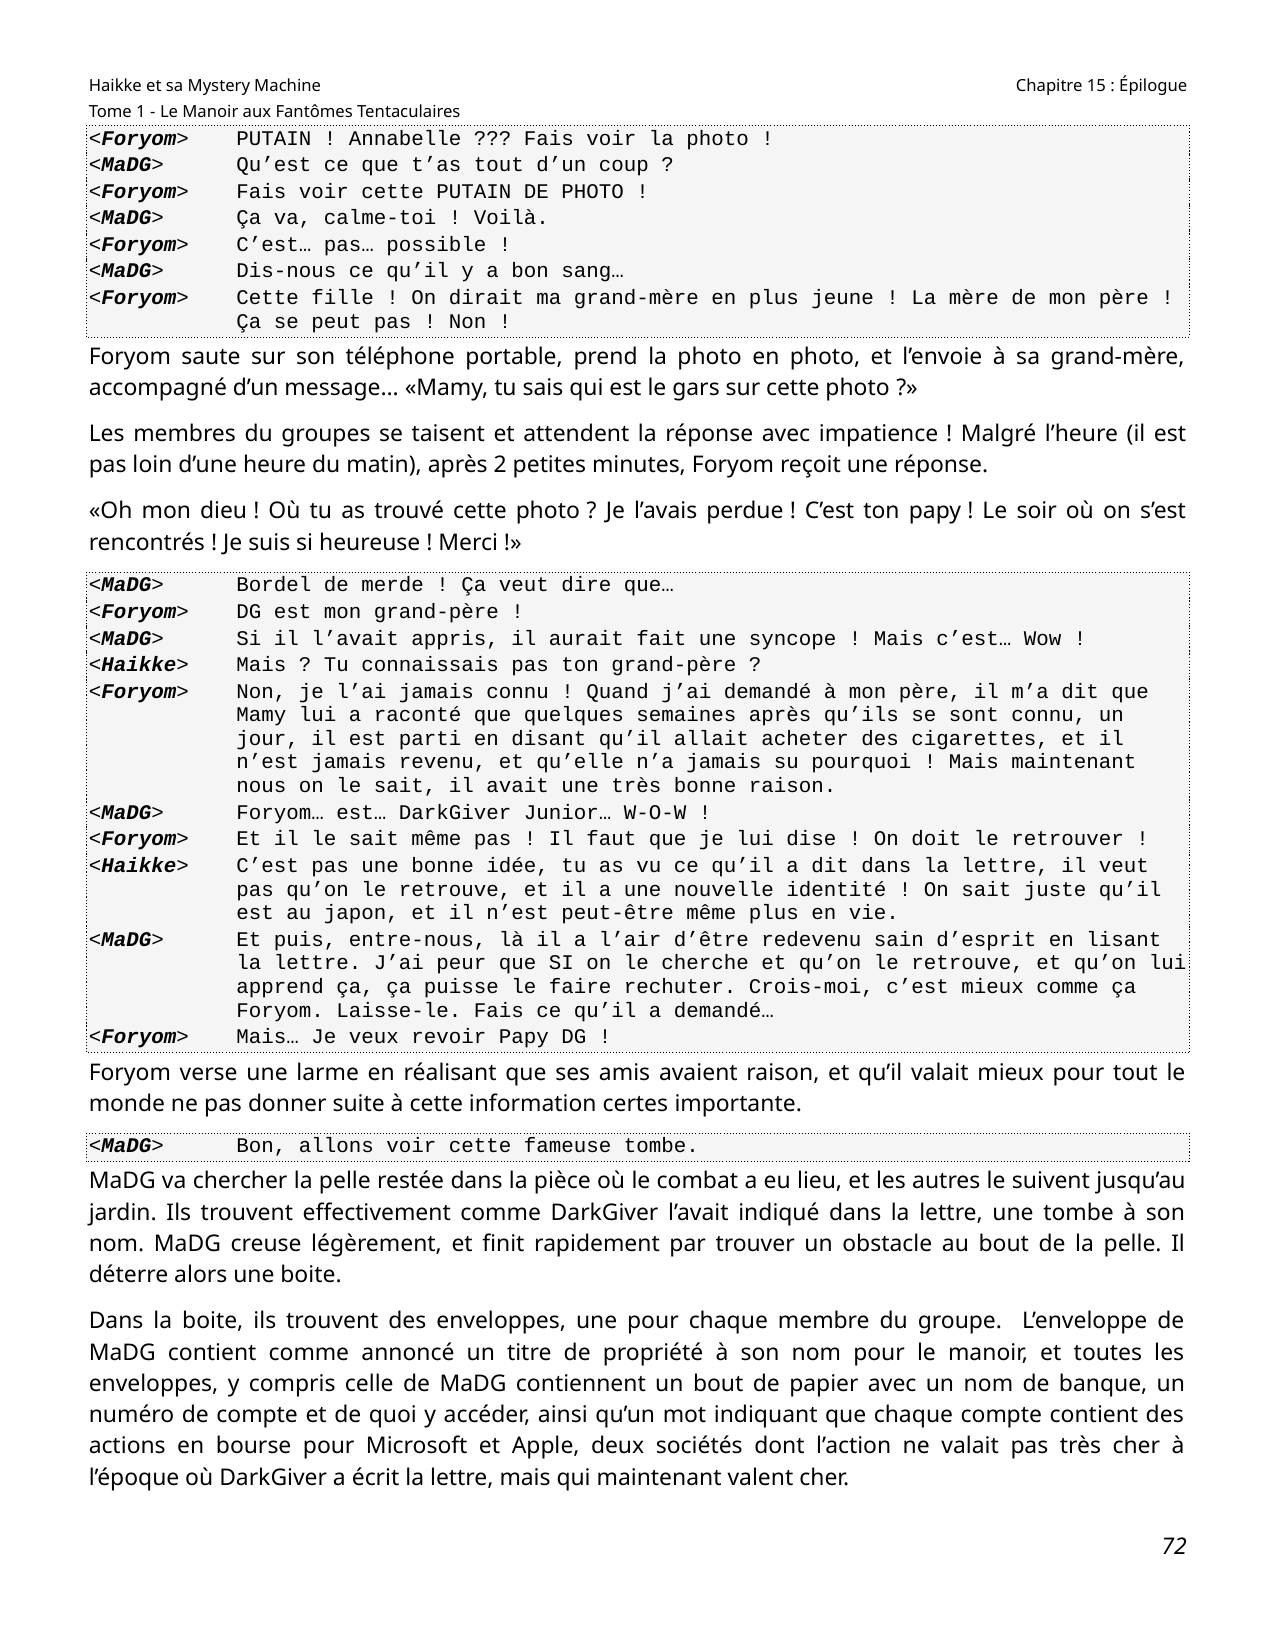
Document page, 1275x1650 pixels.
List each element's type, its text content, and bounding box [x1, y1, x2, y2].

text MaDG va chercher la pelle restée dans la pièce où le combat a eu lieu, et les autres le suivent jusqu’au jardin. Ils trouvent effectivement comme DarkGiver l’avait indiqué dans la lettre, une tombe à son nom. MaDG creuse légèrement, et finit rapidement par trouver un obstacle au bout de la pelle. Il déterre alors une boite. [88, 1164, 1186, 1289]
text <MaDG> Ça va, calme-toi ! Voilà. [86, 205, 1189, 231]
text <Foryom> Mais… Je veux revoir Papy DG ! [86, 1024, 1189, 1052]
text <MaDG> Et puis, entre-nous, là il a l’air d’être redevenu sain d’esprit en lisant la lettre. J’ai peur que SI on le cherche et qu’on le retrouve, et qu’on lui apprend ça, ça puisse le faire rechuter. Crois-moi, c’est mieux comme ça Foryom. Laisse-le. Fais ce qu’il a demandé… [86, 926, 1189, 1023]
text Foryom saute sur son téléphone portable, prend la photo en photo, et l’envoie à sa grand-mère, accompagné d’un message… «Mamy, tu sais qui est le gars sur cette photo ?» [88, 340, 1186, 402]
text Foryom verse une larme en réalisant que ses amis avaient raison, et qu’il valait mieux pour tout le monde ne pas donner suite à cette information certes importante. [88, 1055, 1186, 1118]
text <Foryom> Non, je l’ai jamais connu ! Quand j’ai demandé à mon père, il m’a dit que Mamy lui a raconté que quelques semaines après qu’ils se sont connu, un jour, il est parti en disant qu’il allait acheter des cigarettes, et il n’est jamais revenu, et qu’elle n’a jamais su pourquoi ! Mais maintenant nous on le sait, il avait une très bonne raison. [86, 678, 1189, 799]
text <Foryom> DG est mon grand-père ! [86, 598, 1189, 624]
text <MaDG> Bon, allons voir cette fameuse tombe. [86, 1133, 1189, 1162]
text <Haikke> Mais ? Tu connaissais pas ton grand-père ? [86, 651, 1189, 678]
text <Foryom> C’est… pas… possible ! [86, 231, 1189, 258]
text Les membres du groupes se taisent et attendent la réponse avec impatience ! Malgré l’heure (il est pas loin d’une heure du matin), après 2 petites minutes, Foryom reçoit une réponse. [88, 417, 1186, 480]
text <Foryom> Et il le sait même pas ! Il faut que je lui dise ! On doit le retrouver ! [86, 826, 1189, 852]
text <MaDG> Qu’est ce que t’as tout d’un coup ? [86, 152, 1189, 178]
text <Foryom> PUTAIN ! Annabelle ??? Fais voir la photo ! [86, 125, 1189, 151]
text Dans la boite, ils trouvent des enveloppes, une pour chaque membre du groupe. L’enveloppe de MaDG contient comme annoncé un titre de propriété à son nom pour le manoir, et toutes les enveloppes, y compris celle de MaDG contiennent un bout de papier avec un nom de banque, un numéro de compte et de quoi y accéder, ainsi qu’un mot indiquant que chaque compte contient des actions en bourse pour Microsoft et Apple, deux sociétés dont l’action ne valait pas très cher à l’époque où DarkGiver a écrit la lettre, mais qui maintenant valent cher. [88, 1304, 1186, 1492]
text <MaDG> Foryom… est… DarkGiver Junior… W-O-W ! [86, 799, 1189, 825]
text «Oh mon dieu ! Où tu as trouvé cette photo ? Je l’avais perdue ! C’est ton papy ! Le soir où on s’est rencontrés ! Je suis si heureuse ! Merci !» [88, 494, 1186, 557]
text <Haikke> C’est pas une bonne idée, tu as vu ce qu’il a dit dans la lettre, il veut pas qu’on le retrouve, et il a une nouvelle identité ! On sait juste qu’il est au japon, et il n’est peut-être même plus en vie. [86, 852, 1189, 926]
text <Foryom> Fais voir cette PUTAIN DE PHOTO ! [86, 178, 1189, 204]
text <MaDG> Si il l’avait appris, il aurait fait une syncope ! Mais c’est… Wow ! [86, 625, 1189, 651]
text <Foryom> Cette fille ! On dirait ma grand-mère en plus jeune ! La mère de mon père ! Ça se peut pas ! Non ! [86, 284, 1189, 337]
text <MaDG> Bordel de merde ! Ça veut dire que… [86, 572, 1189, 598]
text <MaDG> Dis-nous ce qu’il y a bon sang… [86, 258, 1189, 284]
